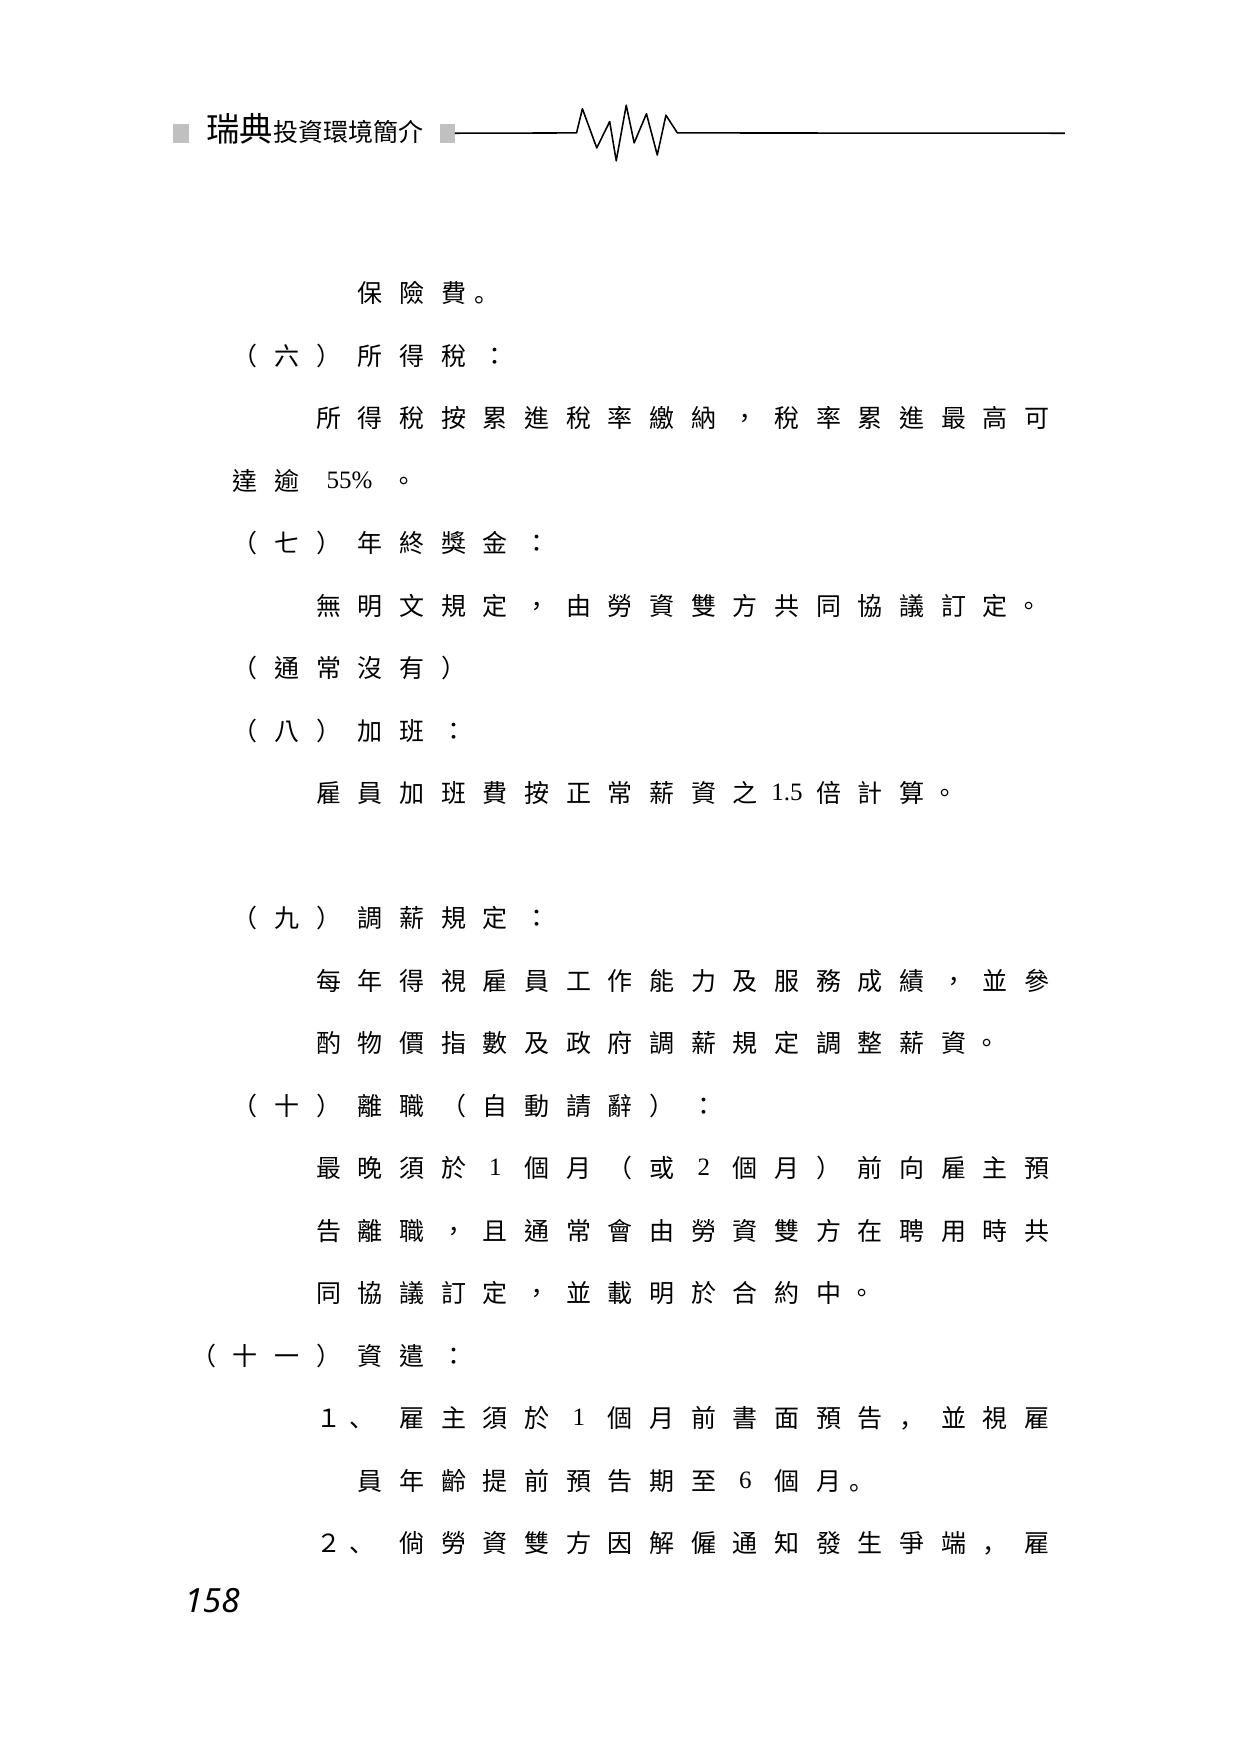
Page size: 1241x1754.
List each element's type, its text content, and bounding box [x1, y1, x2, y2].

text 保險費。 [281, 250, 1058, 313]
text １、雇主須於1個月前書面預告，並視雇員年齡提前預告期至6個月。 [281, 1375, 1058, 1500]
text 所得稅按累進稅率繳納，稅率累進最高可達逾55%。 [224, 375, 1058, 500]
text （八）加班： [207, 688, 1058, 750]
text （七）年終獎金： [207, 500, 1058, 563]
text （九）調薪規定： [207, 875, 1058, 938]
text 雇員加班費按正常薪資之1.5倍計算。 [224, 750, 1058, 813]
text ２、倘勞資雙方因解僱通知發生爭端，雇 [281, 1500, 1058, 1563]
text （六）所得稅： [207, 313, 1058, 375]
text （十一）資遣： [183, 1313, 1058, 1375]
text （十）離職（自動請辭）： [207, 1063, 1058, 1125]
text 無明文規定，由勞資雙方共同協議訂定。（通常沒有） [224, 563, 1058, 688]
text 最晚須於1個月（或2個月）前向雇主預告離職，且通常會由勞資雙方在聘用時共同協議訂定，並載明於合約中。 [281, 1125, 1058, 1313]
text 每年得視雇員工作能力及服務成績，並參酌物價指數及政府調薪規定調整薪資。 [281, 938, 1058, 1063]
